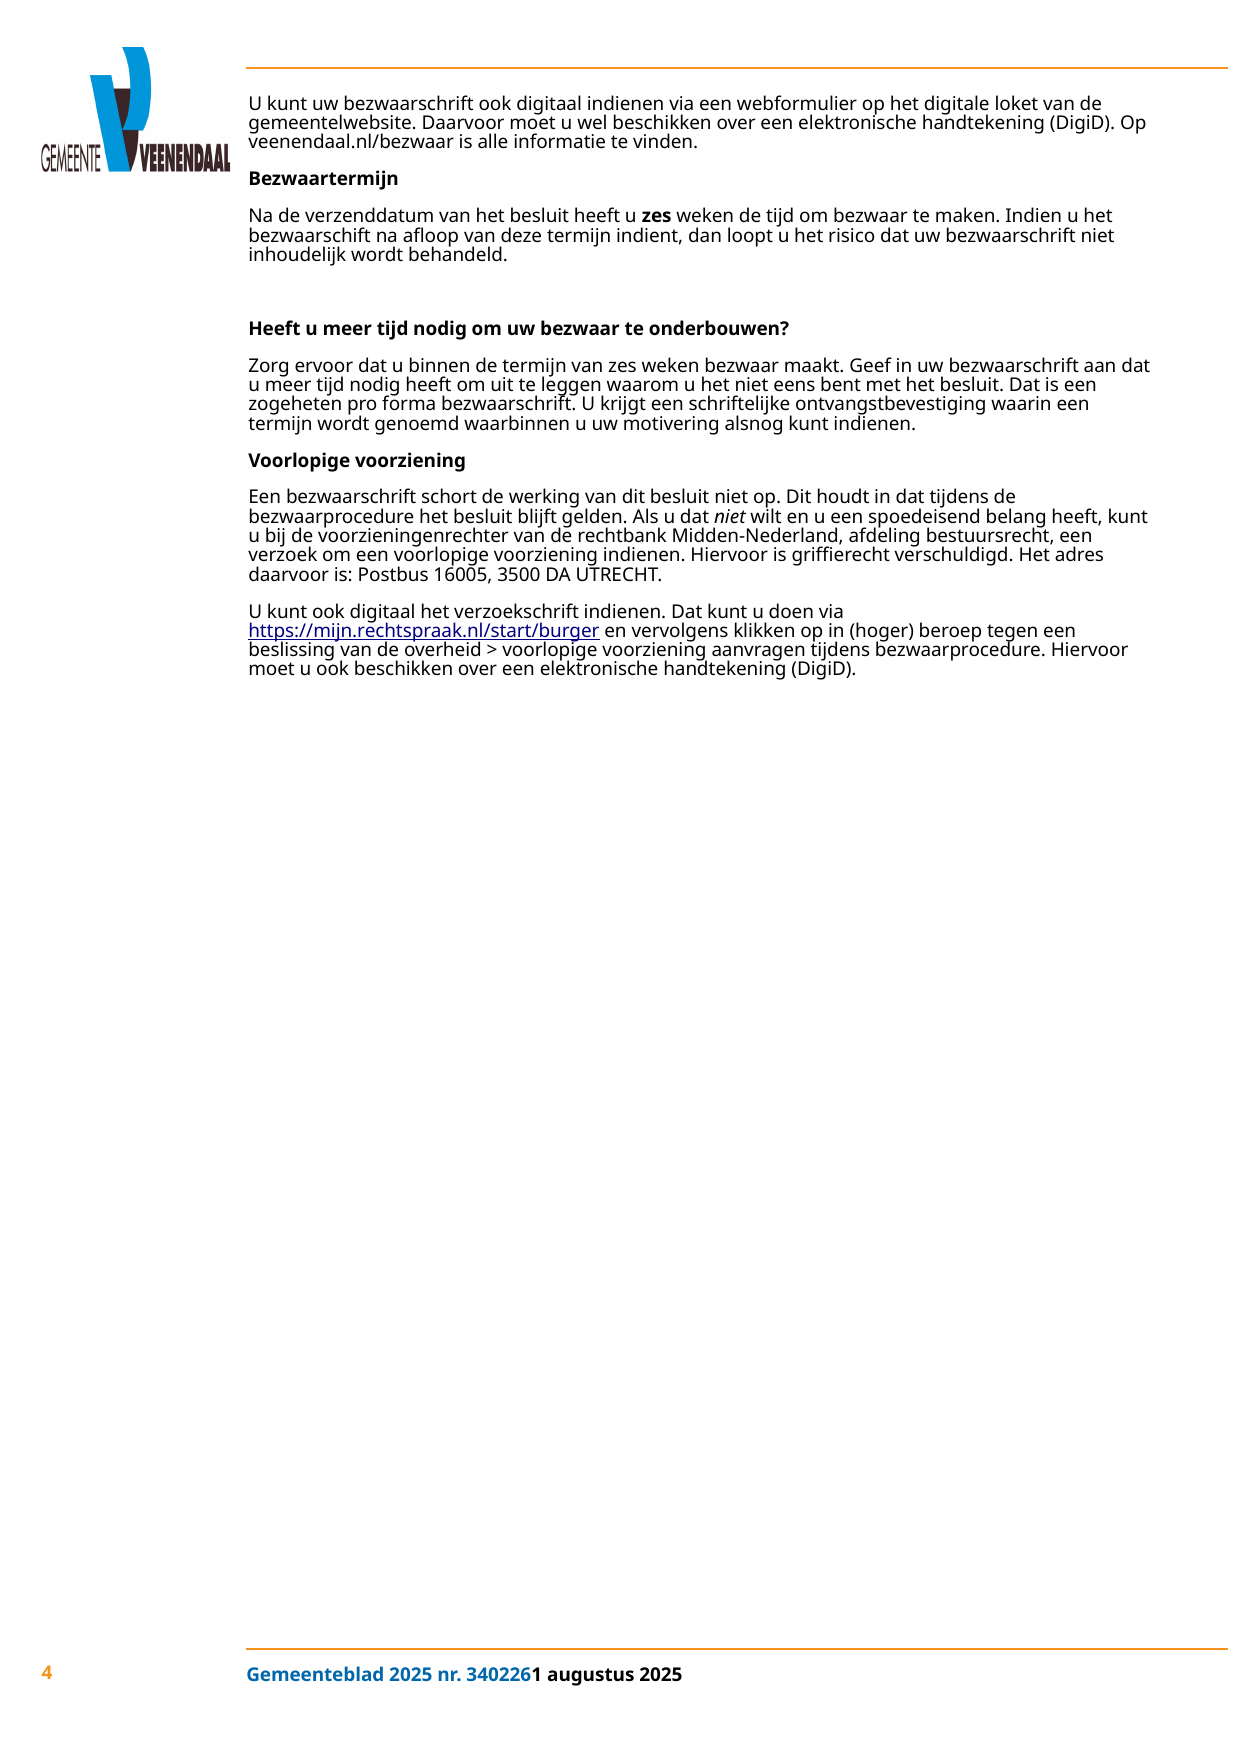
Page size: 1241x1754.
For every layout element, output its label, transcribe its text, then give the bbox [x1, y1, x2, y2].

text Na de verzenddatum van het besluit heeft u zes weken de tijd om bezwaar te maken. Indien u het bezwaarschift na afloop van deze termijn indient, dan loopt u het risico dat uw bezwaarschrift niet inhoudelijk wordt behandeld. [248, 207, 1152, 265]
text U kunt ook digitaal het verzoekschrift indienen. Dat kunt u doen via https://mijn.rechtspraak.nl/start/burger en vervolgens klikken op in (hoger) beroep tegen een beslissing van de overheid > voorlopige voorziening aanvragen tijdens bezwaarprocedure. Hiervoor moet u ook beschikken over een elektronische handtekening (DigiD). [248, 603, 1152, 680]
text Bezwaartermijn [248, 170, 1152, 189]
text Een bezwaarschrift schort de werking van dit besluit niet op. Dit houdt in dat tijdens de bezwaarprocedure het besluit blijft gelden. Als u dat niet wilt en u een spoedeisend belang heeft, kunt u bij de voorzieningenrechter van de rechtbank Midden-Nederland, afdeling bestuursrecht, een verzoek om een voorlopige voorziening indienen. Hiervoor is griffierecht verschuldigd. Het adres daarvoor is: Postbus 16005, 3500 DA UTRECHT. [248, 488, 1152, 585]
text U kunt uw bezwaarschrift ook digitaal indienen via een webformulier op het digitale loket van de gemeentelwebsite. Daarvoor moet u wel beschikken over een elektronische handtekening (DigiD). Op veenendaal.nl/bezwaar is alle informatie te vinden. [248, 95, 1152, 153]
text Voorlopige voorziening [248, 452, 1152, 471]
text Heeft u meer tijd nodig om uw bezwaar te onderbouwen? [248, 320, 1152, 339]
picture [123, 47, 231, 172]
picture [41, 47, 130, 172]
text Zorg ervoor dat u binnen de termijn van zes weken bezwaar maakt. Geef in uw bezwaarschrift aan dat u meer tijd nodig heeft om uit te leggen waarom u het niet eens bent met het besluit. Dat is een zogeheten pro forma bezwaarschrift. U krijgt een schriftelijke ontvangstbevestiging waarin een termijn wordt genoemd waarbinnen u uw motivering alsnog kunt indienen. [248, 357, 1152, 434]
